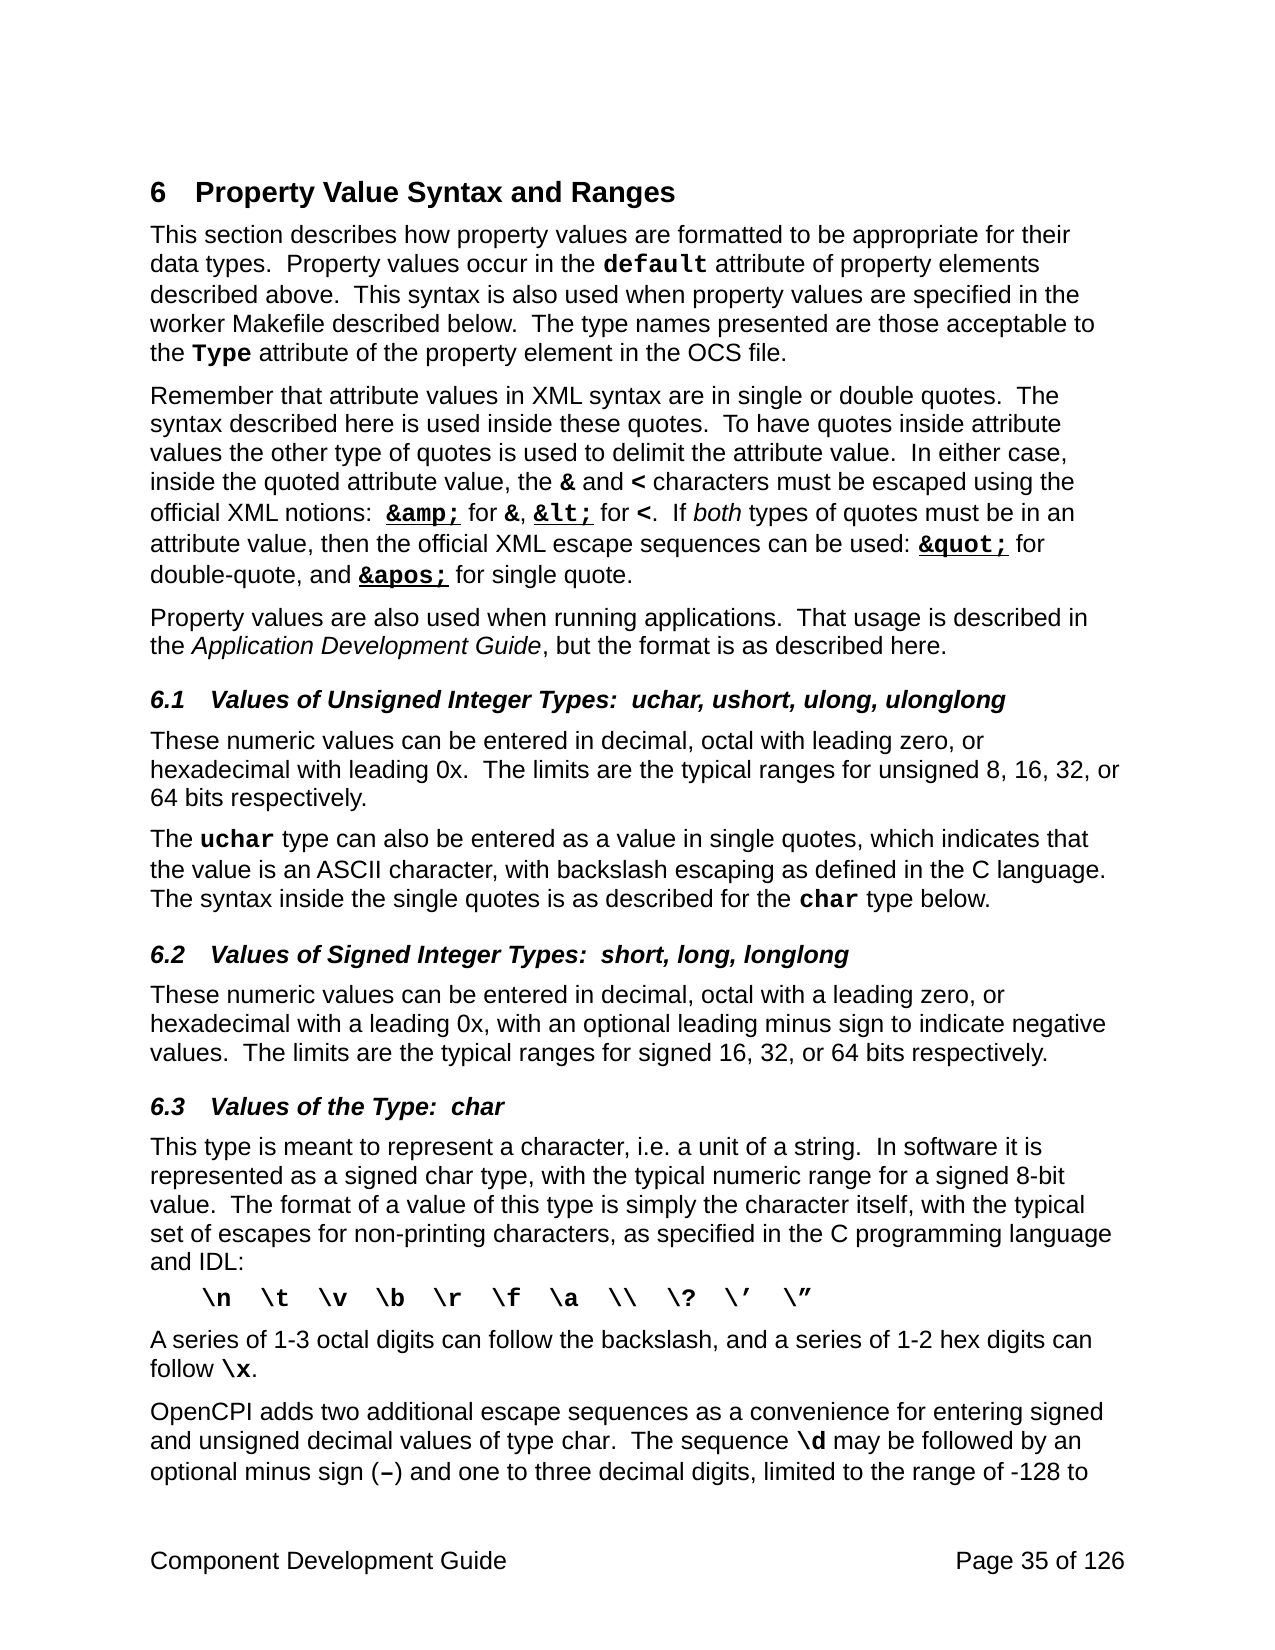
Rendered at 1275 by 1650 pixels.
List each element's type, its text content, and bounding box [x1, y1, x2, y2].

text \n \t \v \b \r \f \a \\ \? \’ \” [187, 1285, 1125, 1313]
text A series of 1-3 octal digits can follow the backslash, and a series of 1-2 hex digits can follow \x. [150, 1325, 1125, 1385]
subtitle Values of Signed Integer Types: short, long, longlong [150, 940, 1125, 968]
text Remember that attribute values in XML syntax are in single or double quotes. The syntax described here is used inside these quotes. To have quotes inside attribute values the other type of quotes is used to delimit the attribute value. In either case, inside the quoted attribute value, the & and < characters must be escaped using the official XML notions: &amp; for &, &lt; for <. If both types of quotes must be in an attribute value, then the official XML escape sequences can be used: &quot; for double-quote, and &apos; for single quote. [150, 381, 1125, 591]
text These numeric values can be entered in decimal, octal with leading zero, or hexadecimal with leading 0x. The limits are the typical ranges for unsigned 8, 16, 32, or 64 bits respectively. [150, 726, 1125, 812]
text These numeric values can be entered in decimal, octal with a leading zero, or hexadecimal with a leading 0x, with an optional leading minus sign to indicate negative values. The limits are the typical ranges for signed 16, 32, or 64 bits respectively. [150, 980, 1125, 1067]
subtitle Values of the Type: char [150, 1092, 1125, 1120]
text OpenCPI adds two additional escape sequences as a convenience for entering signed and unsigned decimal values of type char. The sequence \d may be followed by an optional minus sign (–) and one to three decimal digits, limited to the range of -128 to [150, 1397, 1125, 1488]
text The uchar type can also be entered as a value in single quotes, which indicates that the value is an ASCII character, with backslash escaping as defined in the C language. The syntax inside the single quotes is as described for the char type below. [150, 824, 1125, 915]
text This section describes how property values are formatted to be appropriate for their data types. Property values occur in the default attribute of property elements described above. This syntax is also used when property values are specified in the worker Makefile described below. The type names presented are those acceptable to the Type attribute of the property element in the OCS file. [150, 221, 1125, 369]
text Property values are also used when running applications. That usage is described in the Application Development Guide, but the format is as described here. [150, 603, 1125, 660]
subtitle Values of Unsigned Integer Types: uchar, ushort, ulong, ulonglong [150, 685, 1125, 714]
text This type is meant to represent a character, i.e. a unit of a string. In software it is represented as a signed char type, with the typical numeric range for a signed 8-bit value. The format of a value of this type is simply the character itself, with the typical set of escapes for non-printing characters, as specified in the C programming language and IDL: [150, 1132, 1125, 1276]
subtitle Property Value Syntax and Ranges [150, 175, 1125, 208]
